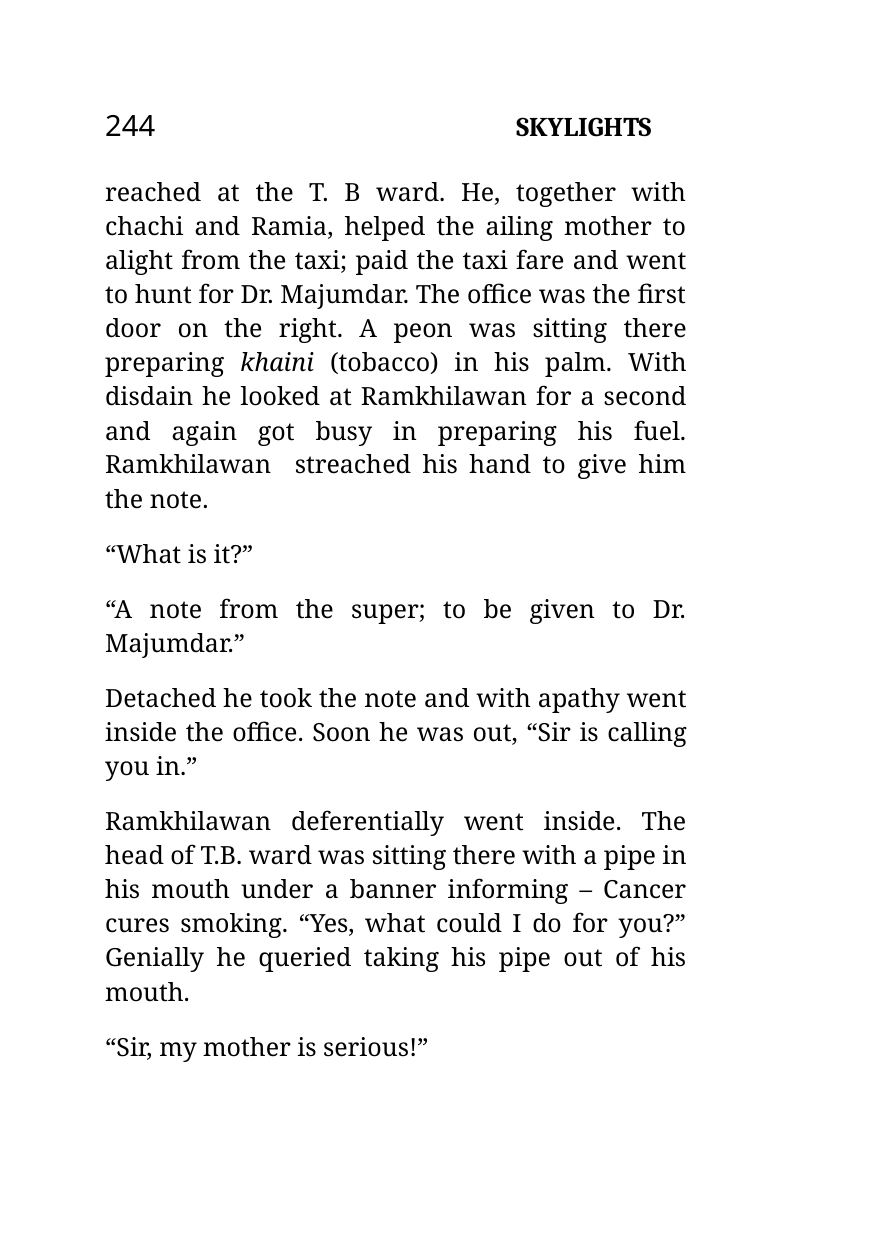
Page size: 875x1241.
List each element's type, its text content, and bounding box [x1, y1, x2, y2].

text “A note from the super; to be given to Dr. Majumdar.” [105, 591, 687, 659]
text “What is it?” [105, 536, 687, 570]
text reached at the T. B ward. He, together with chachi and Ramia, helped the ailing mother to alight from the taxi; paid the taxi fare and went to hunt for Dr. Majumdar. The office was the first door on the right. A peon was sitting there preparing khaini (tobacco) in his palm. With disdain he looked at Ramkhilawan for a second and again got busy in preparing his fuel. Ramkhilawan streached his hand to give him the note. [105, 175, 687, 515]
text “Sir, my mother is serious!” [105, 1029, 687, 1063]
text Detached he took the note and with apathy went inside the office. Soon he was out, “Sir is calling you in.” [105, 681, 687, 783]
text Ramkhilawan deferentially went inside. The head of T.B. ward was sitting there with a pipe in his mouth under a banner informing – Cancer cures smoking. “Yes, what could I do for you?” Genially he queried taking his pipe out of his mouth. [105, 804, 687, 1008]
